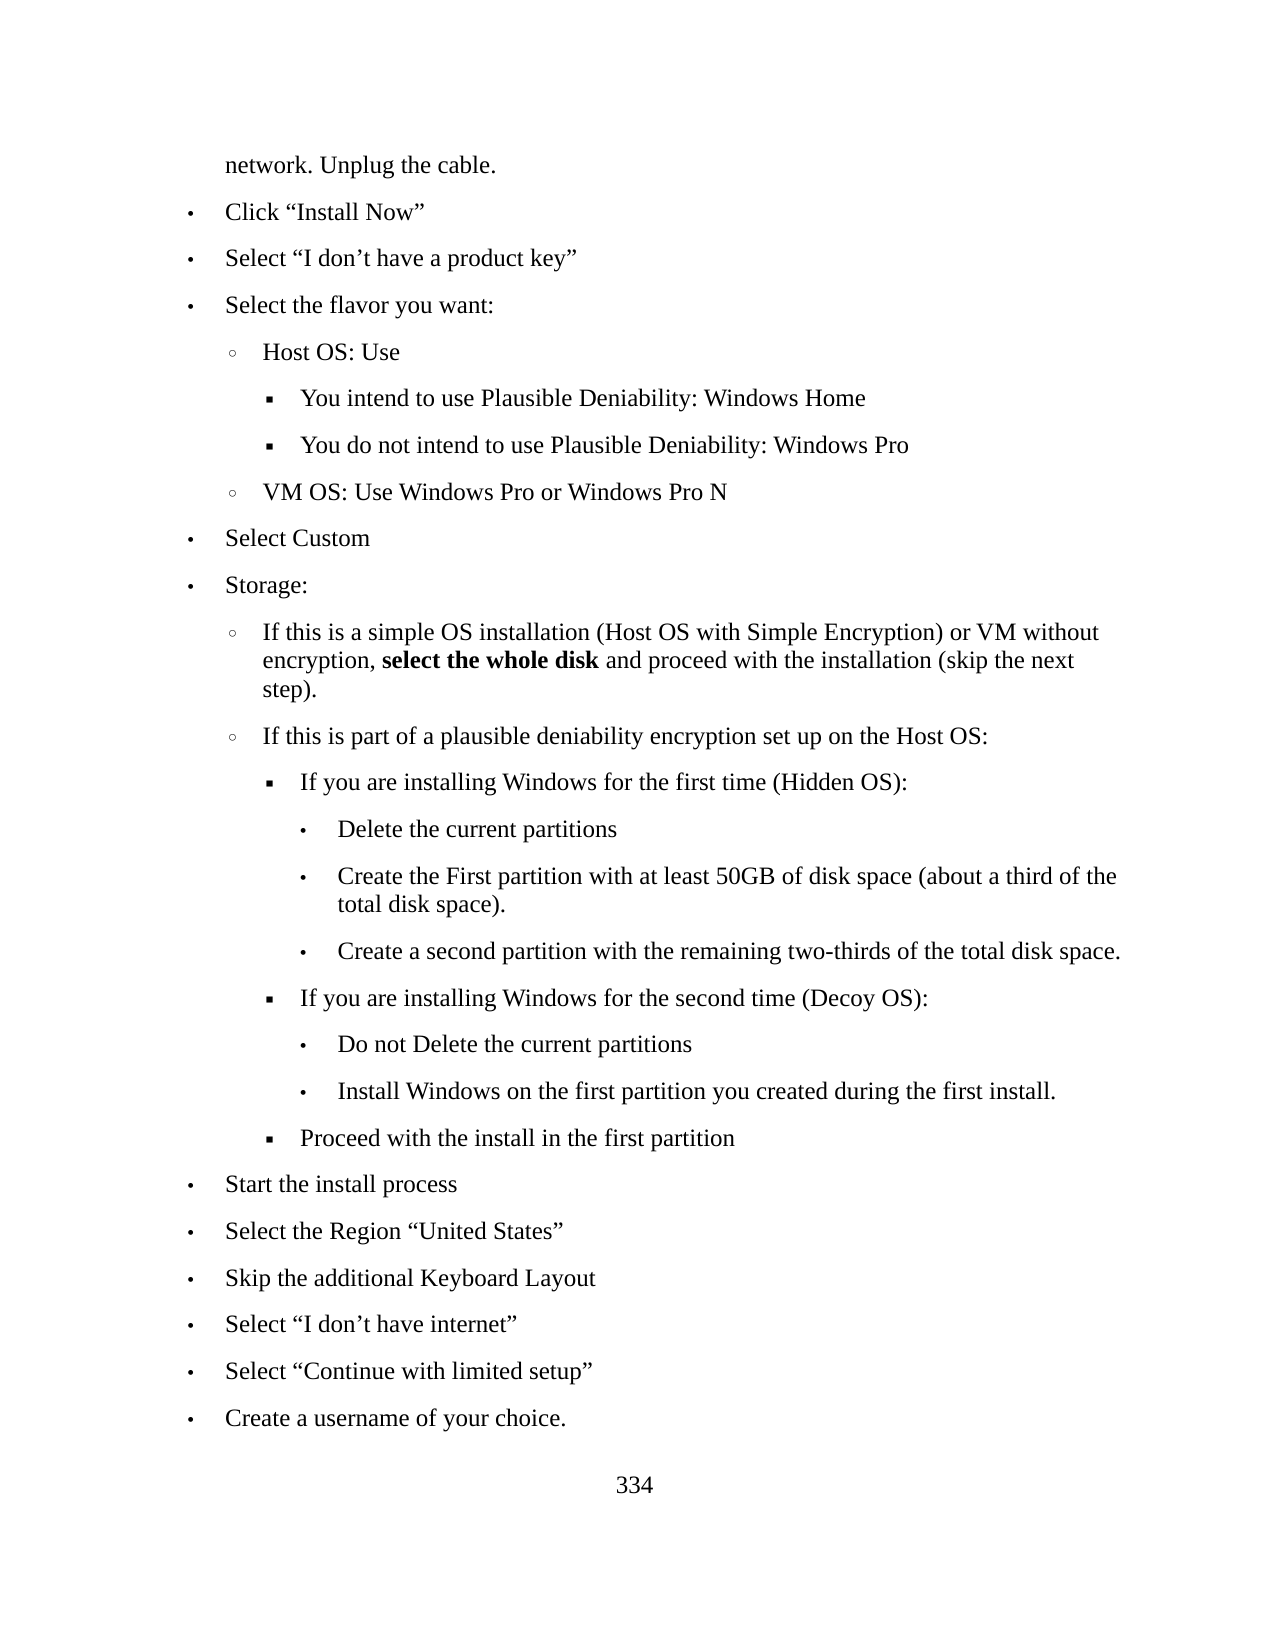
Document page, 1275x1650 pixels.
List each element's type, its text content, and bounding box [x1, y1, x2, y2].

list network. Unplug the cable. [187, 150, 1125, 179]
list Click “Install Now” [187, 197, 1125, 225]
list Create a username of your choice. [187, 1403, 1125, 1432]
list If you are installing Windows for the second time (Decoy OS): [262, 983, 1125, 1012]
list Create the First partition with at least 50GB of disk space (about a third of the total disk space). [300, 861, 1125, 918]
list If this is a simple OS installation (Host OS with Simple Encryption) or VM without encryption, select the whole disk and proceed with the installation (skip the next step). [225, 617, 1125, 703]
list Create a second partition with the remaining two-thirds of the total disk space. [300, 936, 1125, 965]
list Skip the additional Keyboard Layout [187, 1263, 1125, 1292]
list VM OS: Use Windows Pro or Windows Pro N [225, 477, 1125, 505]
list You do not intend to use Plausible Deniability: Windows Pro [262, 430, 1125, 459]
list Storage: [187, 570, 1125, 599]
list You intend to use Plausible Deniability: Windows Home [262, 383, 1125, 412]
list Delete the current partitions [300, 814, 1125, 843]
list Host OS: Use [225, 337, 1125, 365]
list Select “Continue with limited setup” [187, 1356, 1125, 1385]
list Proceed with the install in the first partition [262, 1123, 1125, 1152]
list Select the Region “United States” [187, 1216, 1125, 1245]
list Select “I don’t have a product key” [187, 243, 1125, 272]
list Select “I don’t have internet” [187, 1309, 1125, 1338]
list If this is part of a plausible deniability encryption set up on the Host OS: [225, 721, 1125, 749]
list Install Windows on the first partition you created during the first install. [300, 1076, 1125, 1105]
list Select the flavor you want: [187, 290, 1125, 319]
list If you are installing Windows for the first time (Hidden OS): [262, 767, 1125, 796]
list Do not Delete the current partitions [300, 1029, 1125, 1058]
list Select Custom [187, 523, 1125, 552]
list Start the install process [187, 1169, 1125, 1198]
